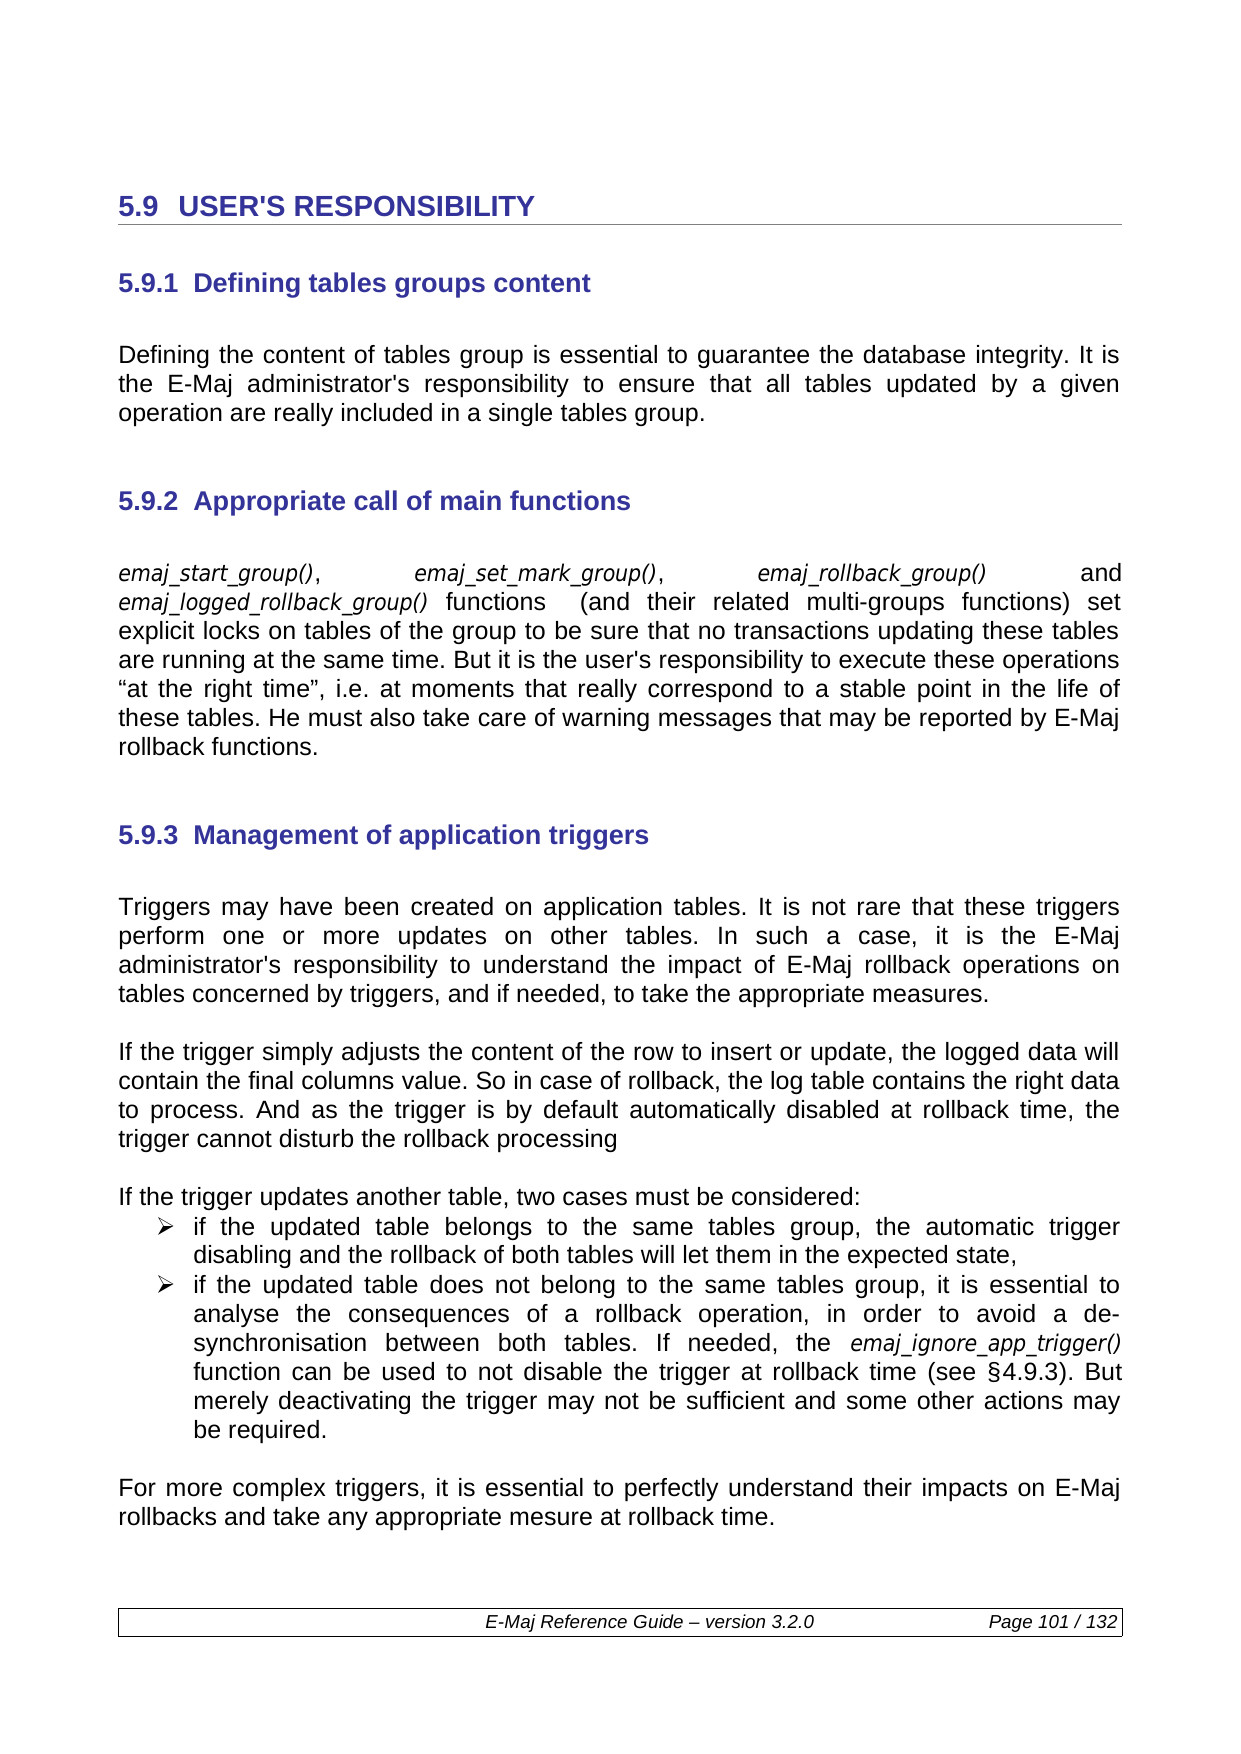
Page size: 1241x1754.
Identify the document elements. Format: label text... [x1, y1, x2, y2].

subtitle Appropriate call of main functions [118, 485, 1122, 516]
subtitle Defining tables groups content [118, 267, 1122, 298]
text Triggers may have been created on application tables. It is not rare that these triggers perform one or more updates on other tables. In such a case, it is the E-Maj administrator's responsibility to understand the impact of E-Maj rollback operations on tables concerned by triggers, and if needed, to take the appropriate measures. [118, 892, 1122, 1008]
text If the trigger updates another table, two cases must be considered: [118, 1182, 1122, 1211]
list if the updated table does not belong to the same tables group, it is essential to analyse the consequences of a rollback operation, in order to avoid a de-synchronisation between both tables. If needed, the emaj_ignore_app_trigger() function can be used to not disable the trigger at rollback time (see §4.9.3). But merely deactivating the trigger may not be sufficient and some other actions may be required. [156, 1269, 1122, 1444]
text emaj_start_group(), emaj_set_mark_group(), emaj_rollback_group() and emaj_logged_rollback_group() functions (and their related multi-groups functions) set explicit locks on tables of the group to be sure that no transactions updating these tables are running at the same time. But it is the user's responsibility to execute these operations “at the right time”, i.e. at moments that really correspond to a stable point in the life of these tables. He must also take care of warning messages that may be reported by E-Maj rollback functions. [118, 557, 1122, 761]
subtitle User's responsibility [118, 189, 1122, 224]
list if the updated table belongs to the same tables group, the automatic trigger disabling and the rollback of both tables will let them in the expected state, [156, 1211, 1122, 1269]
subtitle Management of application triggers [118, 819, 1122, 850]
text If the trigger simply adjusts the content of the row to insert or update, the logged data will contain the final columns value. So in case of rollback, the log table contains the right data to process. And as the trigger is by default automatically disabled at rollback time, the trigger cannot disturb the rollback processing [118, 1037, 1122, 1153]
text Defining the content of tables group is essential to guarantee the database integrity. It is the E-Maj administrator's responsibility to ensure that all tables updated by a given operation are really included in a single tables group. [118, 339, 1122, 427]
text For more complex triggers, it is essential to perfectly understand their impacts on E-Maj rollbacks and take any appropriate mesure at rollback time. [118, 1473, 1122, 1531]
